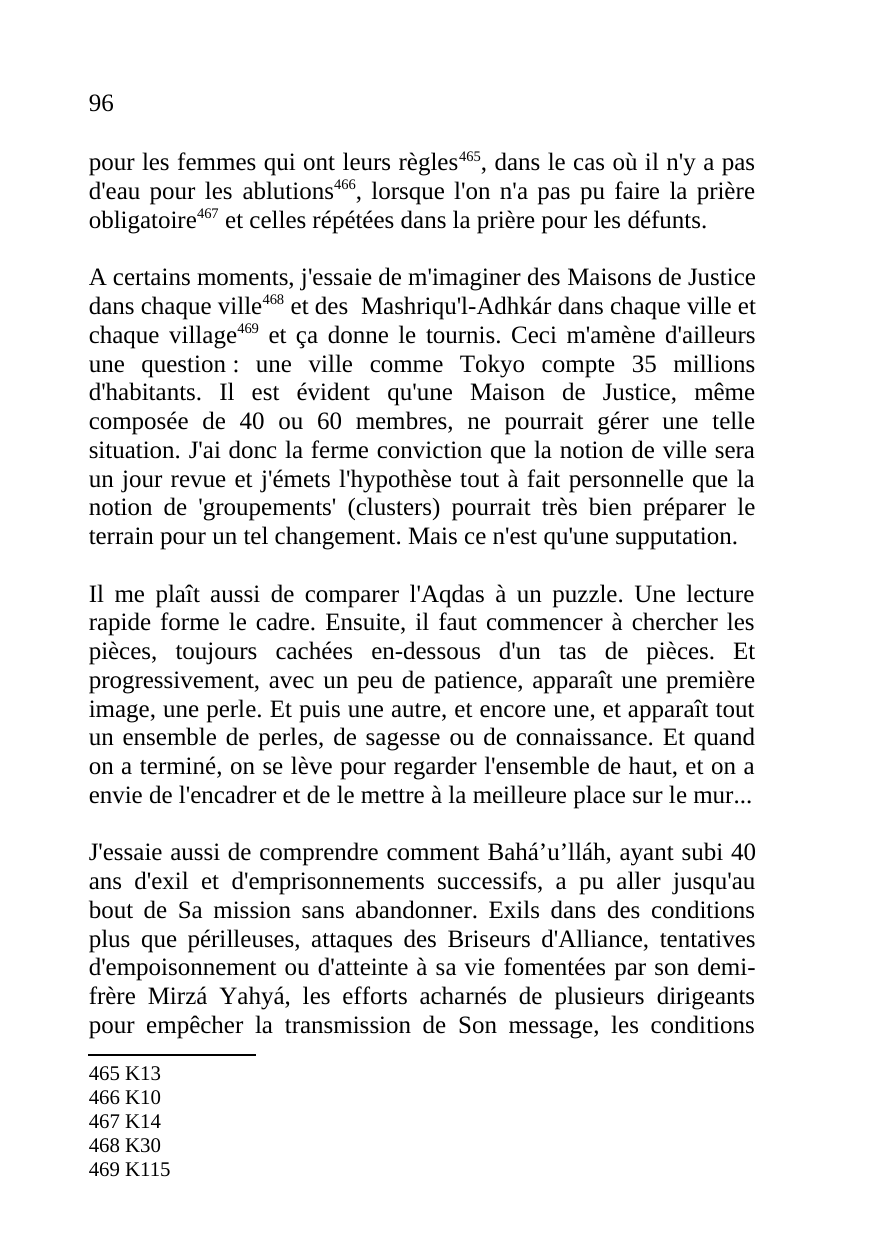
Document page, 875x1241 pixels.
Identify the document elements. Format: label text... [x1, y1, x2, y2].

text A certains moments, j'essaie de m'imaginer des Maisons de Justice dans chaque ville et des Mashriqu'l-Adhkár dans chaque ville et chaque village et ça donne le tournis. Ceci m'amène d'ailleurs une question : une ville comme Tokyo compte 35 millions d'habitants. Il est évident qu'une Maison de Justice, même composée de 40 ou 60 membres, ne pourrait gérer une telle situation. J'ai donc la ferme conviction que la notion de ville sera un jour revue et j'émets l'hypothèse tout à fait personnelle que la notion de 'groupements' (clusters) pourrait très bien préparer le terrain pour un tel changement. Mais ce n'est qu'une supputation. [88, 262, 756, 550]
text J'essaie aussi de comprendre comment Bahá’u’lláh, ayant subi 40 ans d'exil et d'emprisonnements successifs, a pu aller jusqu'au bout de Sa mission sans abandonner. Exils dans des conditions plus que périlleuses, attaques des Briseurs d'Alliance, tentatives d'empoisonnement ou d'atteinte à sa vie fomentées par son demi-frère Mirzá Yahyá, les efforts acharnés de plusieurs dirigeants pour empêcher la transmission de Son message, les conditions [88, 837, 756, 1039]
text K14 [88, 1109, 756, 1133]
text K10 [88, 1085, 756, 1109]
text Il me plaît aussi de comparer l'Aqdas à un puzzle. Une lecture rapide forme le cadre. Ensuite, il faut commencer à chercher les pièces, toujours cachées en-dessous d'un tas de pièces. Et progressivement, avec un peu de patience, apparaît une première image, une perle. Et puis une autre, et encore une, et apparaît tout un ensemble de perles, de sagesse ou de connaissance. Et quand on a terminé, on se lève pour regarder l'ensemble de haut, et on a envie de l'encadrer et de le mettre à la meilleure place sur le mur... [88, 579, 756, 809]
text K13 [88, 1061, 756, 1085]
text K115 [88, 1157, 756, 1181]
text pour les femmes qui ont leurs règles, dans le cas où il n'y a pas d'eau pour les ablutions, lorsque l'on n'a pas pu faire la prière obligatoire et celles répétées dans la prière pour les défunts. [88, 147, 756, 234]
text K30 [88, 1133, 756, 1157]
